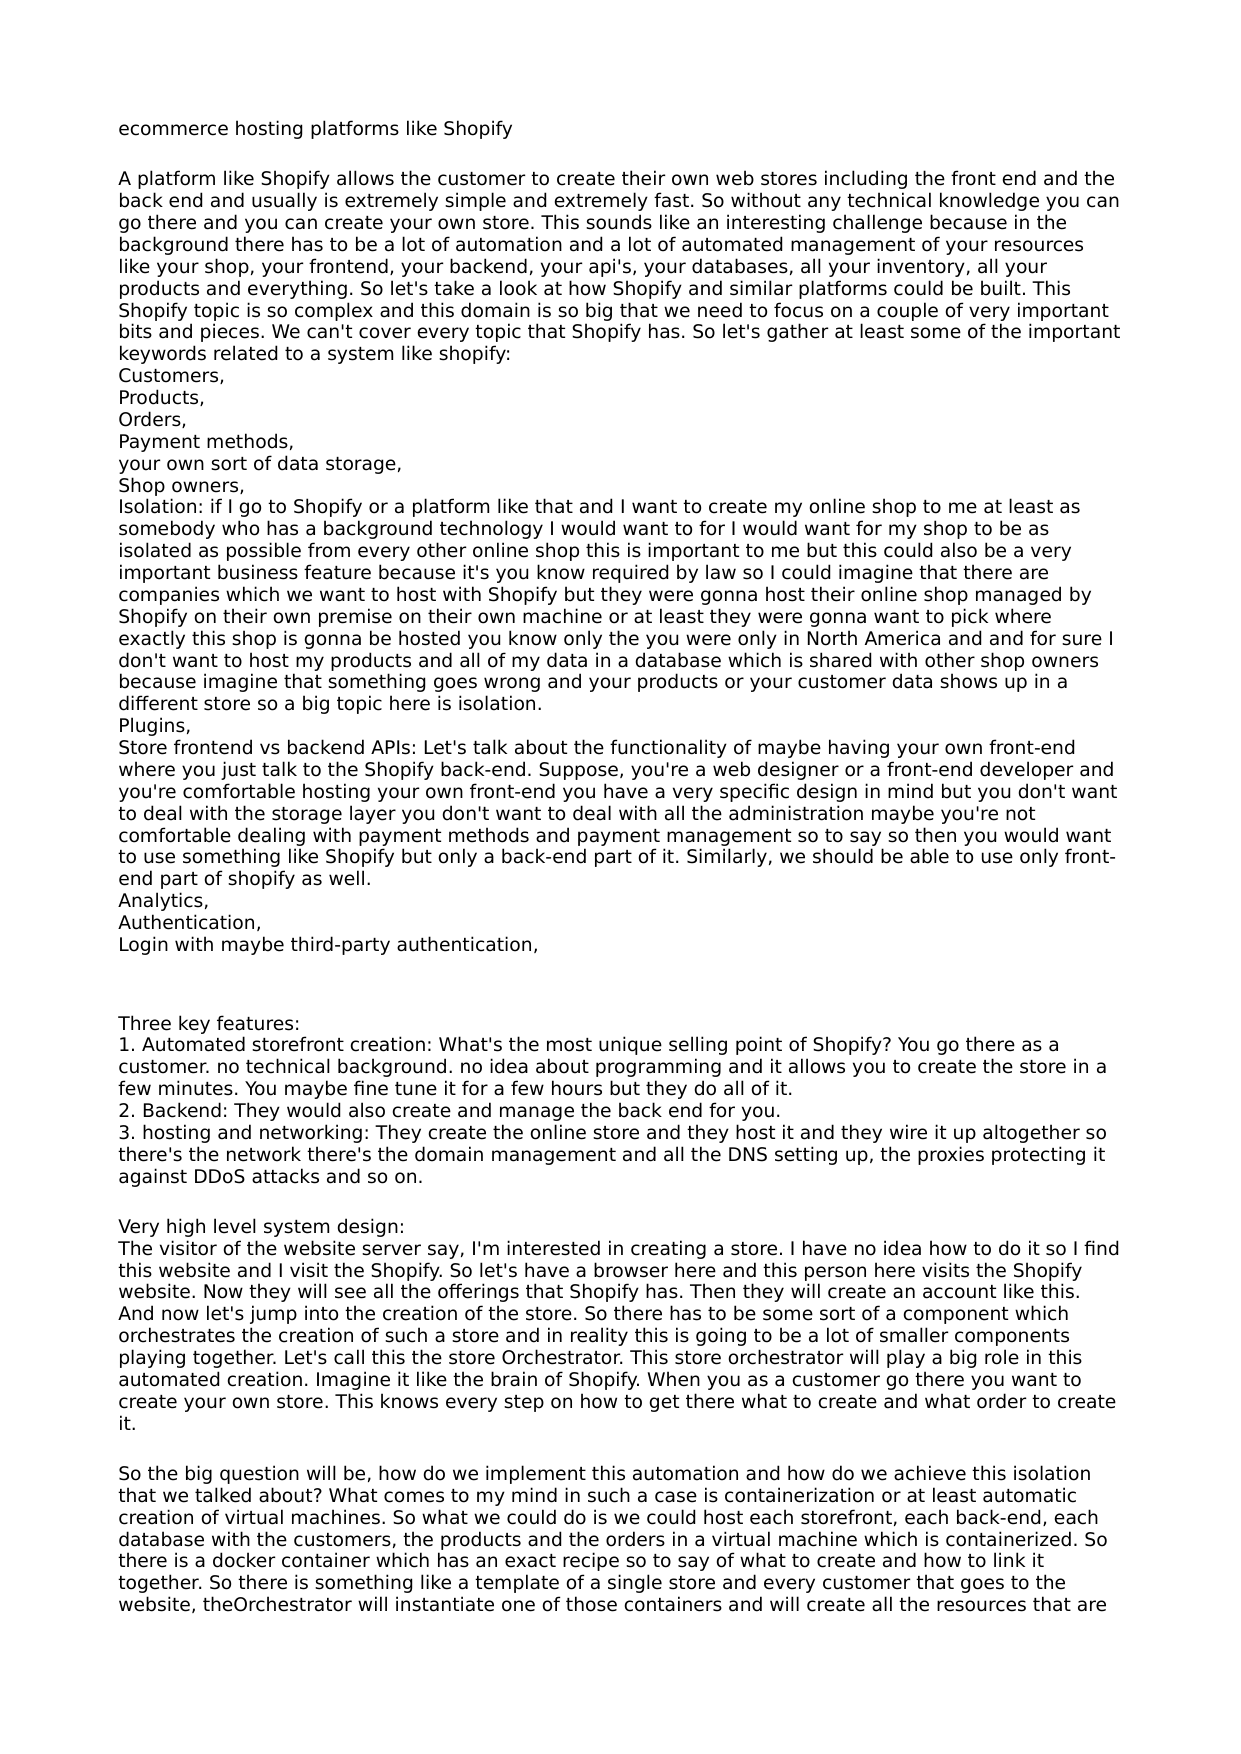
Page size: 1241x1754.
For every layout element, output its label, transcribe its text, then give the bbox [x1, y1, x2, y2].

text Plugins, [118, 715, 1122, 737]
text So the big question will be, how do we implement this automation and how do we achieve this isolation that we talked about? What comes to my mind in such a case is containerization or at least automatic creation of virtual machines. So what we could do is we could host each storefront, each back-end, each database with the customers, the products and the orders in a virtual machine which is containerized. So there is a docker container which has an exact recipe so to say of what to create and how to link it together. So there is something like a template of a single store and every customer that goes to the website, theOrchestrator will instantiate one of those containers and will create all the resources that are [118, 1463, 1122, 1616]
text Store frontend vs backend APIs: Let's talk about the functionality of maybe having your own front-end where you just talk to the Shopify back-end. Suppose, you're a web designer or a front-end developer and you're comfortable hosting your own front-end you have a very specific design in mind but you don't want to deal with the storage layer you don't want to deal with all the administration maybe you're not comfortable dealing with payment methods and payment management so to say so then you would want to use something like Shopify but only a back-end part of it. Similarly, we should be able to use only front-end part of shopify as well. [118, 737, 1122, 890]
text your own sort of data storage, [118, 453, 1122, 474]
text Orders, [118, 409, 1122, 431]
text Very high level system design: [118, 1216, 1122, 1238]
text ecommerce hosting platforms like Shopify [118, 118, 1122, 140]
text Isolation: if I go to Shopify or a platform like that and I want to create my online shop to me at least as somebody who has a background technology I would want to for I would want for my shop to be as isolated as possible from every other online shop this is important to me but this could also be a very important business feature because it's you know required by law so I could imagine that there are companies which we want to host with Shopify but they were gonna host their online shop managed by Shopify on their own premise on their own machine or at least they were gonna want to pick where exactly this shop is gonna be hosted you know only the you were only in North America and and for sure I don't want to host my products and all of my data in a database which is shared with other shop owners because imagine that something goes wrong and your products or your customer data shows up in a different store so a big topic here is isolation. [118, 496, 1122, 715]
text Products, [118, 387, 1122, 409]
text Payment methods, [118, 431, 1122, 453]
text A platform like Shopify allows the customer to create their own web stores including the front end and the back end and usually is extremely simple and extremely fast. So without any technical knowledge you can go there and you can create your own store. This sounds like an interesting challenge because in the background there has to be a lot of automation and a lot of automated management of your resources like your shop, your frontend, your backend, your api's, your databases, all your inventory, all your products and everything. So let's take a look at how Shopify and similar platforms could be built. This Shopify topic is so complex and this domain is so big that we need to focus on a couple of very important bits and pieces. We can't cover every topic that Shopify has. So let's gather at least some of the important keywords related to a system like shopify: [118, 168, 1122, 365]
text Analytics, [118, 890, 1122, 912]
text Authentication, [118, 912, 1122, 934]
text Three key features: [118, 1012, 1122, 1034]
text Shop owners, [118, 474, 1122, 496]
text Login with maybe third-party authentication, [118, 934, 1122, 956]
text 2. Backend: They would also create and manage the back end for you. [118, 1100, 1122, 1122]
text 1. Automated storefront creation: What's the most unique selling point of Shopify? You go there as a customer. no technical background. no idea about programming and it allows you to create the store in a few minutes. You maybe fine tune it for a few hours but they do all of it. [118, 1034, 1122, 1100]
text 3. hosting and networking: They create the online store and they host it and they wire it up altogether so there's the network there's the domain management and all the DNS setting up, the proxies protecting it against DDoS attacks and so on. [118, 1122, 1122, 1187]
text Customers, [118, 365, 1122, 387]
text The visitor of the website server say, I'm interested in creating a store. I have no idea how to do it so I find this website and I visit the Shopify. So let's have a browser here and this person here visits the Shopify website. Now they will see all the offerings that Shopify has. Then they will create an account like this. And now let's jump into the creation of the store. So there has to be some sort of a component which orchestrates the creation of such a store and in reality this is going to be a lot of smaller components playing together. Let's call this the store Orchestrator. This store orchestrator will play a big role in this automated creation. Imagine it like the brain of Shopify. When you as a customer go there you want to create your own store. This knows every step on how to get there what to create and what order to create it. [118, 1238, 1122, 1434]
